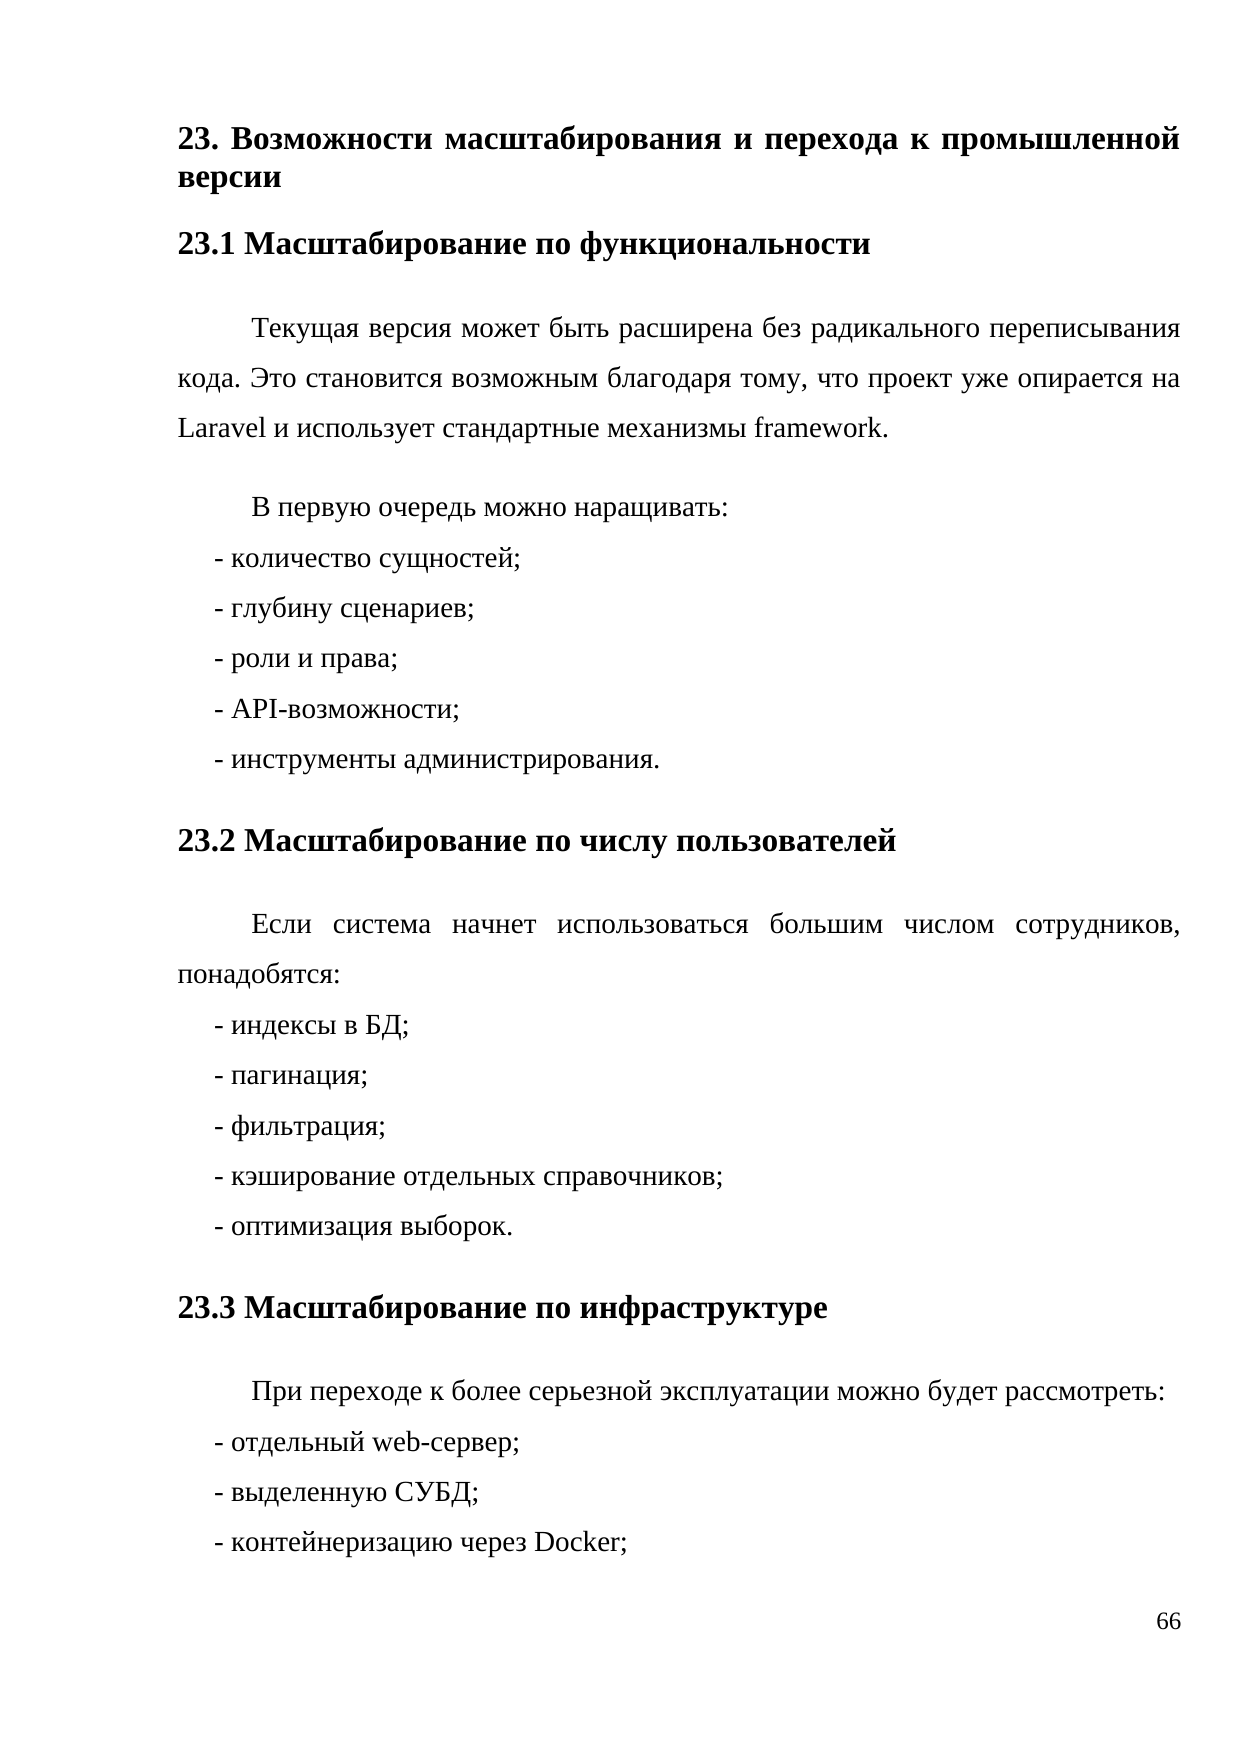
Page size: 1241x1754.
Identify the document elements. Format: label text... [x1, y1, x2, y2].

text - роли и права; [214, 640, 1181, 674]
text - инструменты администрирования. [214, 741, 1181, 774]
text В первую очередь можно наращивать: [177, 489, 1181, 523]
text - кэширование отдельных справочников; [214, 1158, 1181, 1191]
subtitle 23. Возможности масштабирования и перехода к промышленной версии [177, 118, 1181, 195]
text - фильтрация; [214, 1108, 1181, 1141]
text - индексы в БД; [214, 1007, 1181, 1041]
text - оптимизация выборок. [214, 1208, 1181, 1242]
text - контейнеризацию через Docker; [214, 1524, 1181, 1558]
text Если система начнет использоваться большим числом сотрудников, понадобятся: [177, 906, 1181, 990]
text Текущая версия может быть расширена без радикального переписывания кода. Это становится возможным благодаря тому, что проект уже опирается на Laravel и использует стандартные механизмы framework. [177, 310, 1181, 444]
text - выделенную СУБД; [214, 1474, 1181, 1508]
subtitle 23.3 Масштабирование по инфраструктуре [177, 1287, 1181, 1326]
subtitle 23.1 Масштабирование по функциональности [177, 223, 1181, 262]
subtitle 23.2 Масштабирование по числу пользователей [177, 820, 1181, 858]
text При переходе к более серьезной эксплуатации можно будет рассмотреть: [177, 1373, 1181, 1407]
text - количество сущностей; [214, 540, 1181, 573]
text - отдельный web-сервер; [214, 1424, 1181, 1457]
text - пагинация; [214, 1057, 1181, 1091]
text - глубину сценариев; [214, 590, 1181, 624]
text - API-возможности; [214, 691, 1181, 724]
